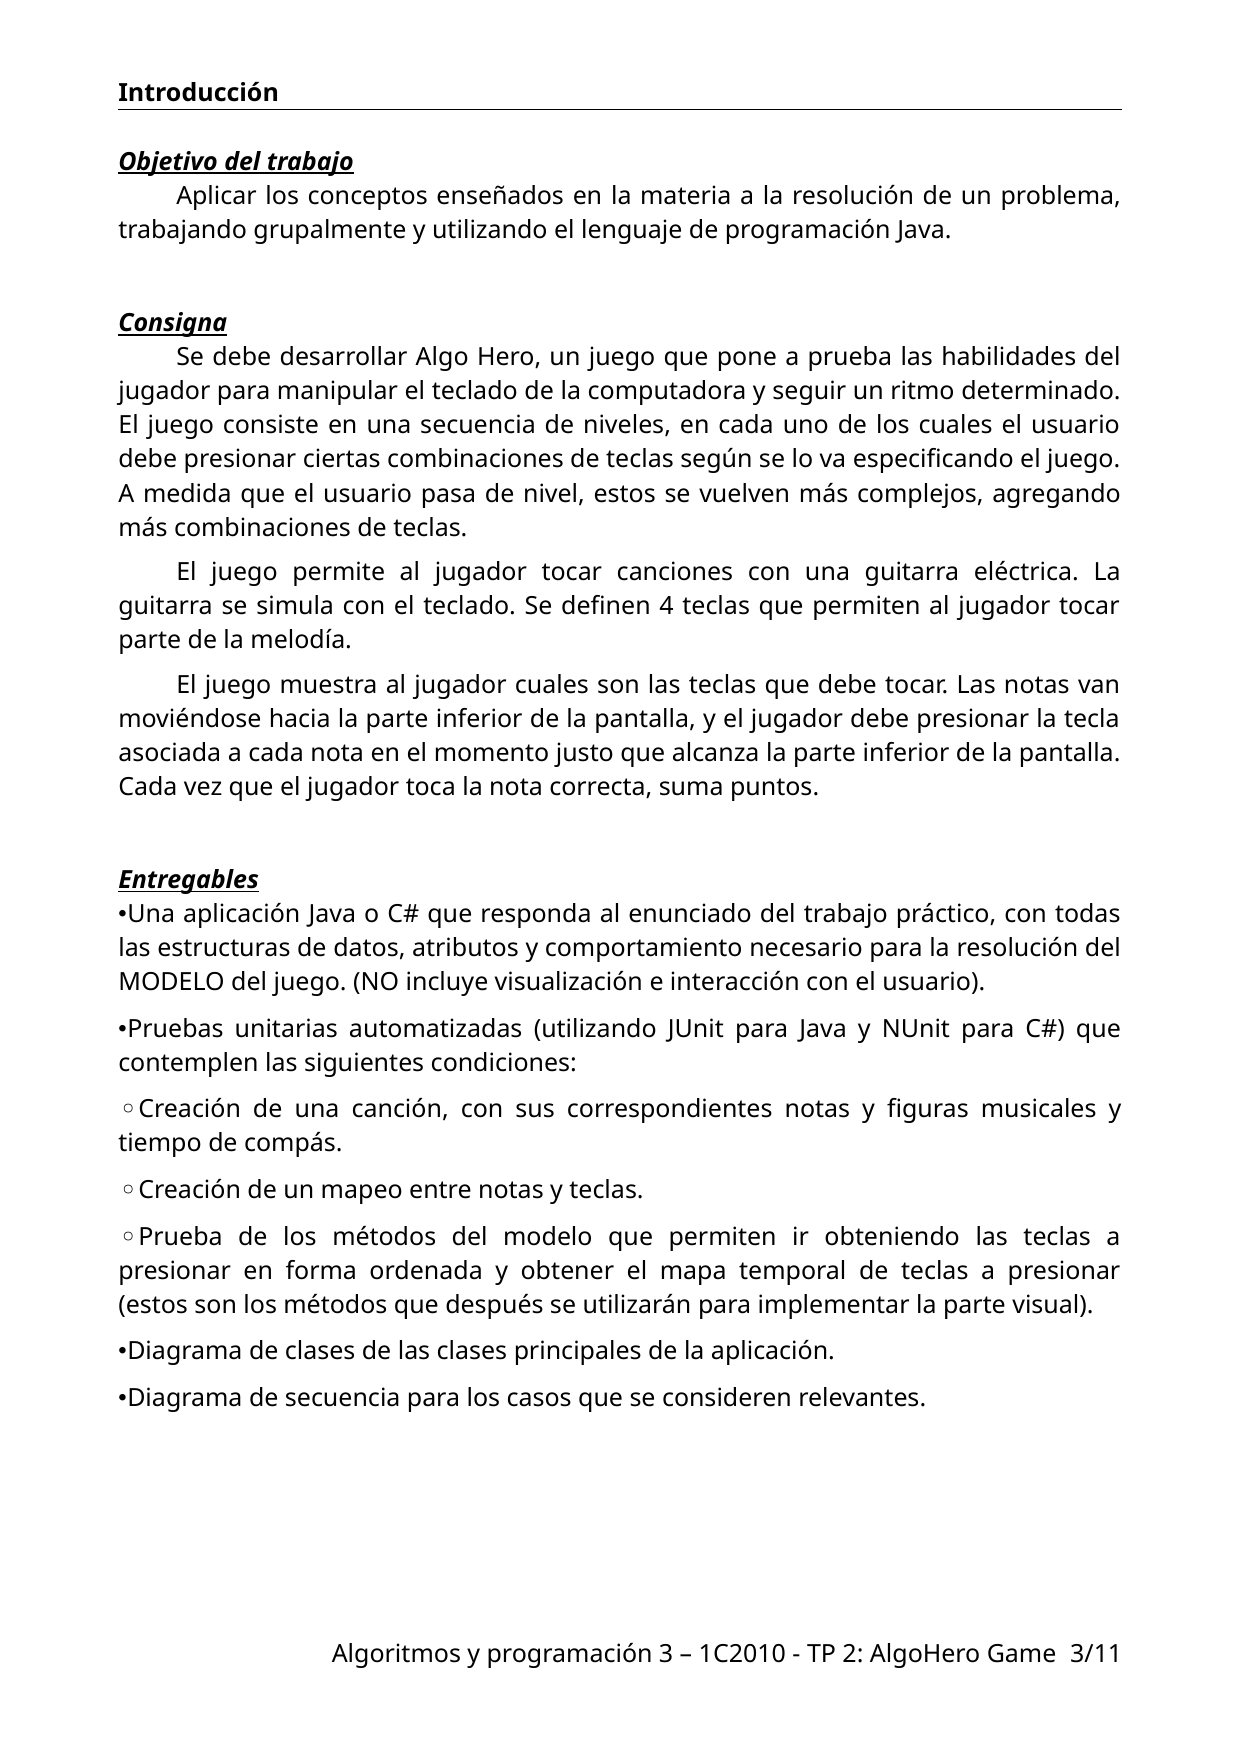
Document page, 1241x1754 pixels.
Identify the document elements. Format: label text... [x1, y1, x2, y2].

subtitle Objetivo del trabajo [118, 144, 1122, 178]
list Una aplicación Java o C# que responda al enunciado del trabajo práctico, con todas las estructuras de datos, atributos y comportamiento necesario para la resolución del MODELO del juego. (NO incluye visualización e interacción con el usuario). [118, 896, 1122, 998]
subtitle Entregables [118, 862, 1122, 896]
list Diagrama de clases de las clases principales de la aplicación. [118, 1333, 1122, 1367]
subtitle Introducción [118, 75, 1122, 109]
text Aplicar los conceptos enseñados en la materia a la resolución de un problema, trabajando grupalmente y utilizando el lenguaje de programación Java. [118, 178, 1122, 246]
subtitle Consigna [118, 305, 1122, 339]
list Creación de una canción, con sus correspondientes notas y figuras musicales y tiempo de compás. [118, 1091, 1122, 1159]
list Prueba de los métodos del modelo que permiten ir obteniendo las teclas a presionar en forma ordenada y obtener el mapa temporal de teclas a presionar (estos son los métodos que después se utilizarán para implementar la parte visual). [118, 1218, 1122, 1320]
text El juego muestra al jugador cuales son las teclas que debe tocar. Las notas van moviéndose hacia la parte inferior de la pantalla, y el jugador debe presionar la tecla asociada a cada nota en el momento justo que alcanza la parte inferior de la pantalla. Cada vez que el jugador toca la nota correcta, suma puntos. [118, 666, 1122, 803]
text Se debe desarrollar Algo Hero, un juego que pone a prueba las habilidades del jugador para manipular el teclado de la computadora y seguir un ritmo determinado. El juego consiste en una secuencia de niveles, en cada uno de los cuales el usuario debe presionar ciertas combinaciones de teclas según se lo va especificando el juego. A medida que el usuario pasa de nivel, estos se vuelven más complejos, agregando más combinaciones de teclas. [118, 339, 1122, 543]
text El juego permite al jugador tocar canciones con una guitarra eléctrica. La guitarra se simula con el teclado. Se definen 4 teclas que permiten al jugador tocar parte de la melodía. [118, 554, 1122, 656]
list Pruebas unitarias automatizadas (utilizando JUnit para Java y NUnit para C#) que contemplen las siguientes condiciones: [118, 1010, 1122, 1078]
list Diagrama de secuencia para los casos que se consideren relevantes. [118, 1379, 1122, 1413]
list Creación de un mapeo entre notas y teclas. [118, 1172, 1122, 1206]
